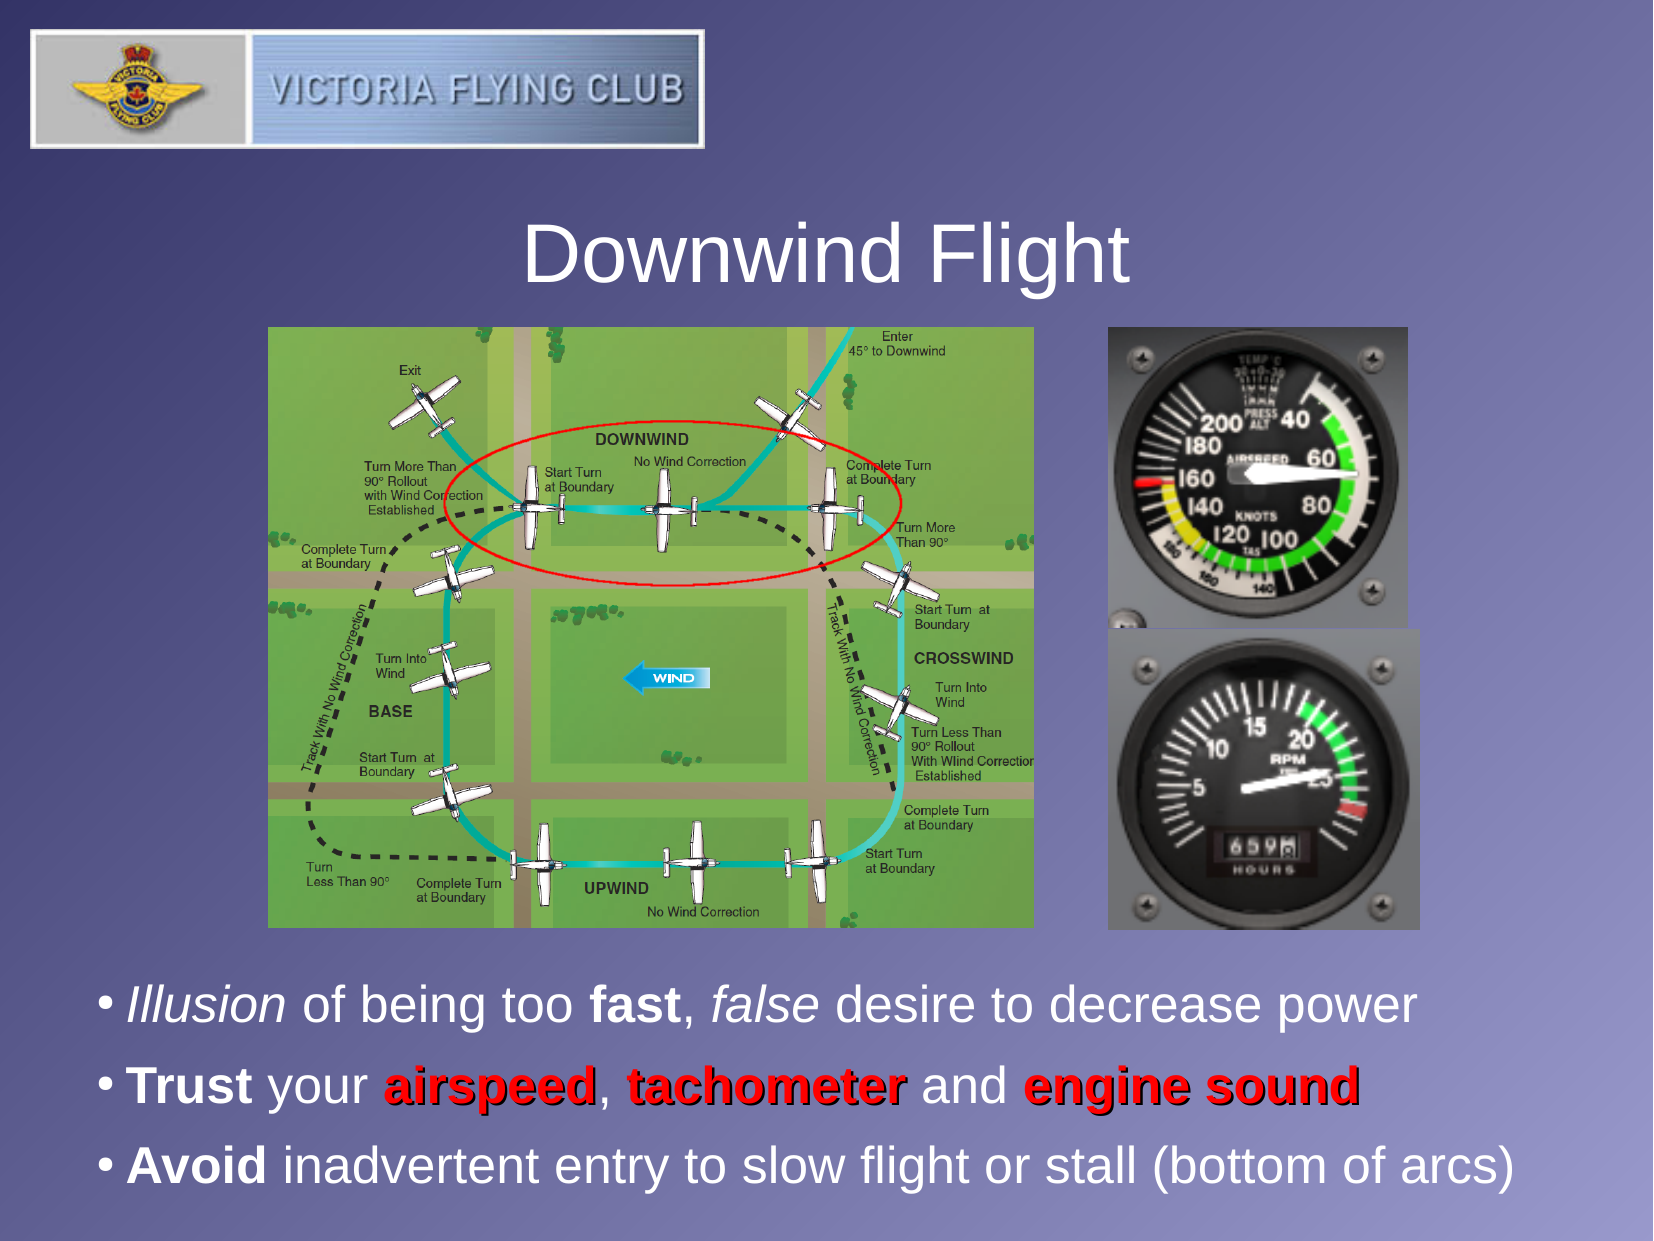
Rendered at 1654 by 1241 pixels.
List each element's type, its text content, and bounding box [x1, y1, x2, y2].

picture [1108, 629, 1420, 931]
picture [268, 327, 1034, 928]
picture [1108, 327, 1408, 628]
title Downwind Flight [82, 150, 1571, 358]
picture [30, 29, 705, 149]
list Illusion of being too fast, false desire to decrease power Trust your airspeed, tachometer and engine sound Avoid inadvertent entry to slow flight or stall (bottom of arcs) [82, 975, 1653, 1201]
